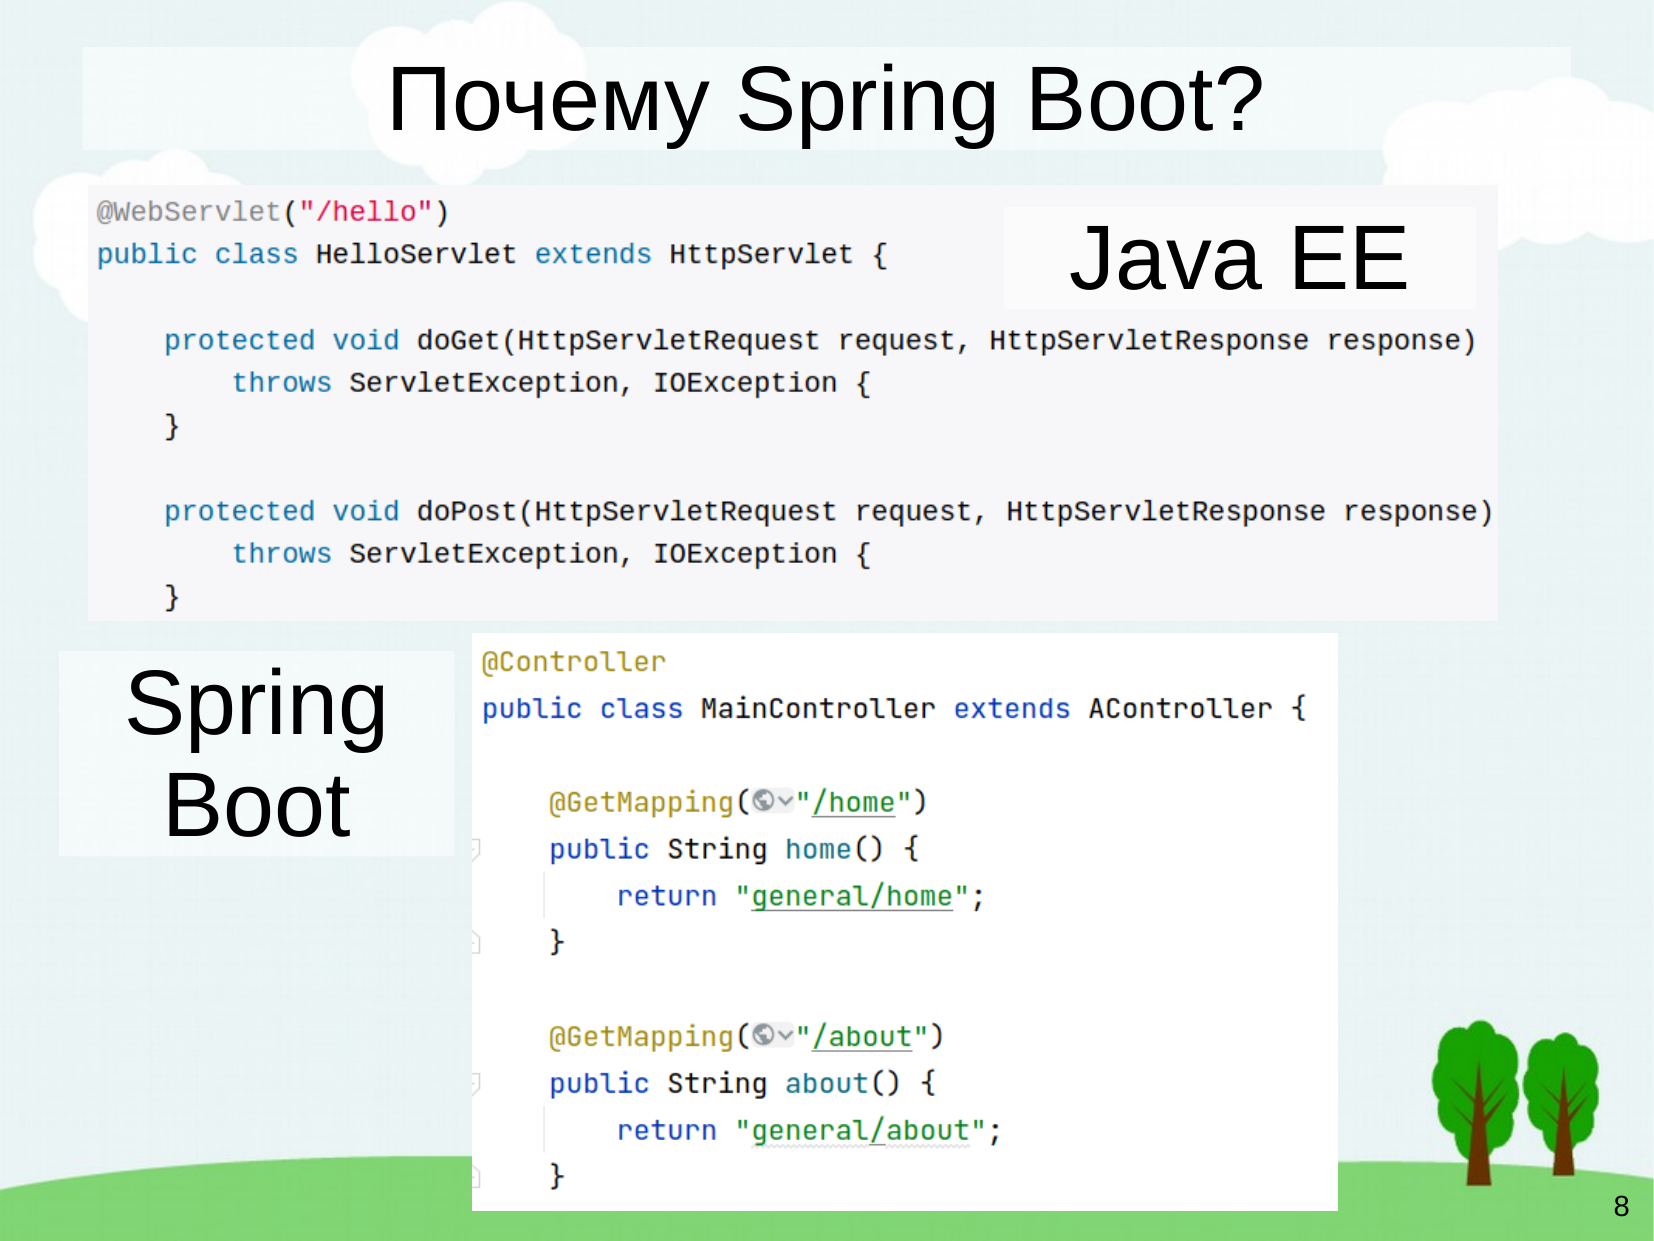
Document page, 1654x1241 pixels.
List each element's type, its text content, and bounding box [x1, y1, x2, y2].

title Почему Spring Boot? [82, 47, 1571, 150]
picture [0, 0, 1654, 1241]
title Java EE [1003, 206, 1477, 310]
title Spring Boot [59, 651, 455, 857]
